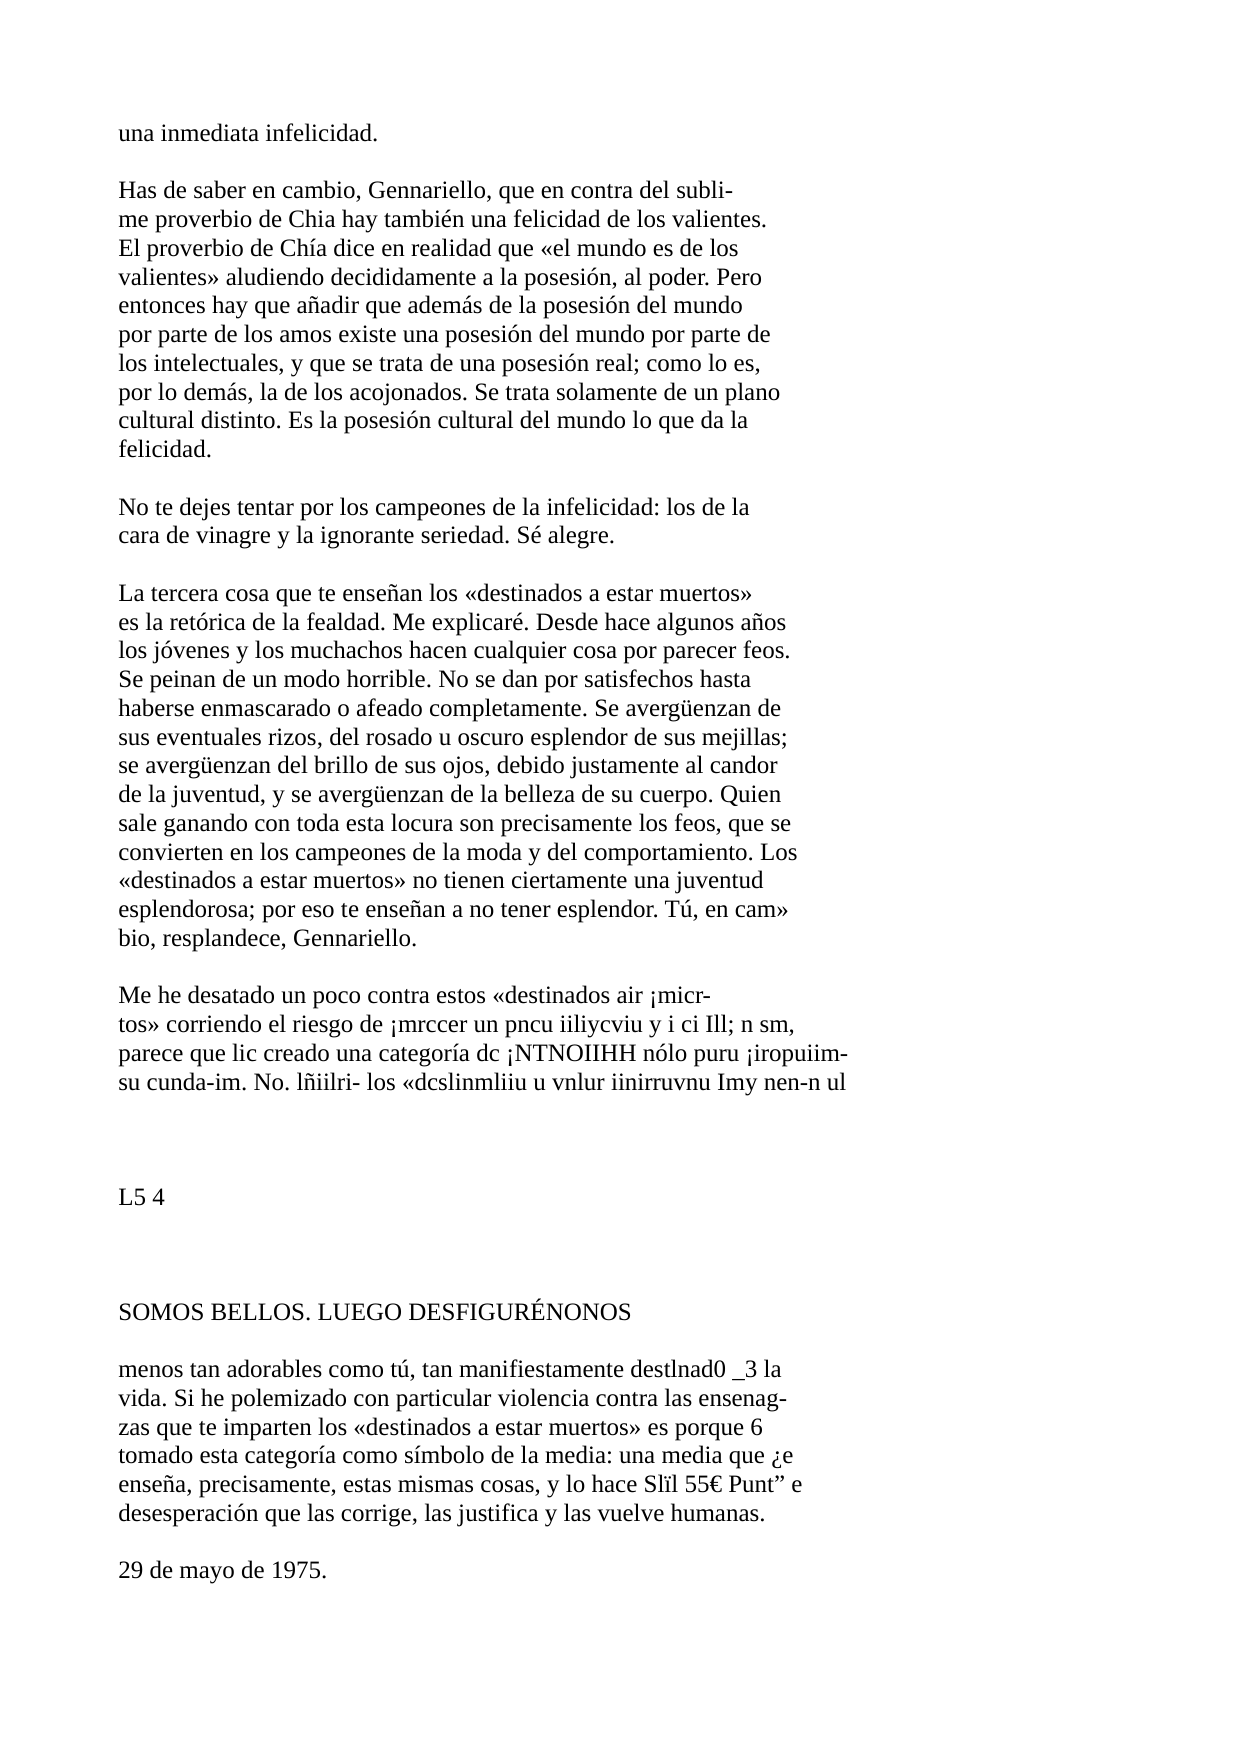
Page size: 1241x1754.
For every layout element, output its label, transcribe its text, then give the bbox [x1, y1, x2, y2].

text Me he desatado un poco contra estos «destinados air ¡micr- [118, 981, 1122, 1009]
text cultural distinto. Es la posesión cultural del mundo lo que da la [118, 406, 1122, 434]
text es la retórica de la fealdad. Me explicaré. Desde hace algunos años [118, 607, 1122, 636]
text Has de saber en cambio, Gennariello, que en contra del subli- [118, 176, 1122, 204]
text 29 de mayo de 1975. [118, 1556, 1122, 1584]
text por parte de los amos existe una posesión del mundo por parte de [118, 319, 1122, 348]
text La tercera cosa que te enseñan los «destinados a estar muertos» [118, 578, 1122, 607]
text por lo demás, la de los acojonados. Se trata solamente de un plano [118, 377, 1122, 406]
text El proverbio de Chía dice en realidad que «el mundo es de los [118, 233, 1122, 262]
text bio, resplandece, Gennariello. [118, 923, 1122, 952]
text felicidad. [118, 434, 1122, 463]
text «destinados a estar muertos» no tienen ciertamente una juventud [118, 866, 1122, 894]
text cara de vinagre y la ignorante seriedad. Sé alegre. [118, 521, 1122, 549]
text me proverbio de Chia hay también una felicidad de los valientes. [118, 204, 1122, 233]
text zas que te imparten los «destinados a estar muertos» es porque 6 [118, 1412, 1122, 1441]
text haberse enmascarado o afeado completamente. Se avergüenzan de [118, 693, 1122, 722]
text convierten en los campeones de la moda y del comportamiento. Los [118, 837, 1122, 866]
text valientes» aludiendo decididamente a la posesión, al poder. Pero [118, 262, 1122, 291]
text tomado esta categoría como símbolo de la media: una media que ¿e [118, 1441, 1122, 1469]
text menos tan adorables como tú, tan manifiestamente destlnad0 _3 la [118, 1354, 1122, 1383]
text los jóvenes y los muchachos hacen cualquier cosa por parecer feos. [118, 636, 1122, 664]
text enseña, precisamente, estas mismas cosas, y lo hace Slïl 55€ Punt” e [118, 1469, 1122, 1498]
text sus eventuales rizos, del rosado u oscuro esplendor de sus mejillas; [118, 722, 1122, 751]
text vida. Si he polemizado con particular violencia contra las ensenag- [118, 1383, 1122, 1412]
text sale ganando con toda esta locura son precisamente los feos, que se [118, 808, 1122, 837]
text No te dejes tentar por los campeones de la infelicidad: los de la [118, 492, 1122, 521]
text L5 4 [118, 1182, 1122, 1211]
text entonces hay que añadir que además de la posesión del mundo [118, 291, 1122, 319]
text los intelectuales, y que se trata de una posesión real; como lo es, [118, 348, 1122, 377]
text parece que lic creado una categoría dc ¡NTNOIIHH nólo puru ¡iropuiim- [118, 1038, 1122, 1067]
text SOMOS BELLOS. LUEGO DESFIGURÉNONOS [118, 1297, 1122, 1326]
text Se peinan de un modo horrible. No se dan por satisfechos hasta [118, 664, 1122, 693]
text esplendorosa; por eso te enseñan a no tener esplendor. Tú, en cam» [118, 894, 1122, 923]
text se avergüenzan del brillo de sus ojos, debido justamente al candor [118, 751, 1122, 779]
text su cunda-im. No. lñiilri- los «dcslinmliiu u vnlur iinirruvnu Imy nen-n ul [118, 1067, 1122, 1096]
text una inmediata infelicidad. [118, 118, 1122, 147]
text de la juventud, y se avergüenzan de la belleza de su cuerpo. Quien [118, 779, 1122, 808]
text tos» corriendo el riesgo de ¡mrccer un pncu iiliycviu y i ci Ill; n sm, [118, 1009, 1122, 1038]
text desesperación que las corrige, las justifica y las vuelve humanas. [118, 1498, 1122, 1527]
